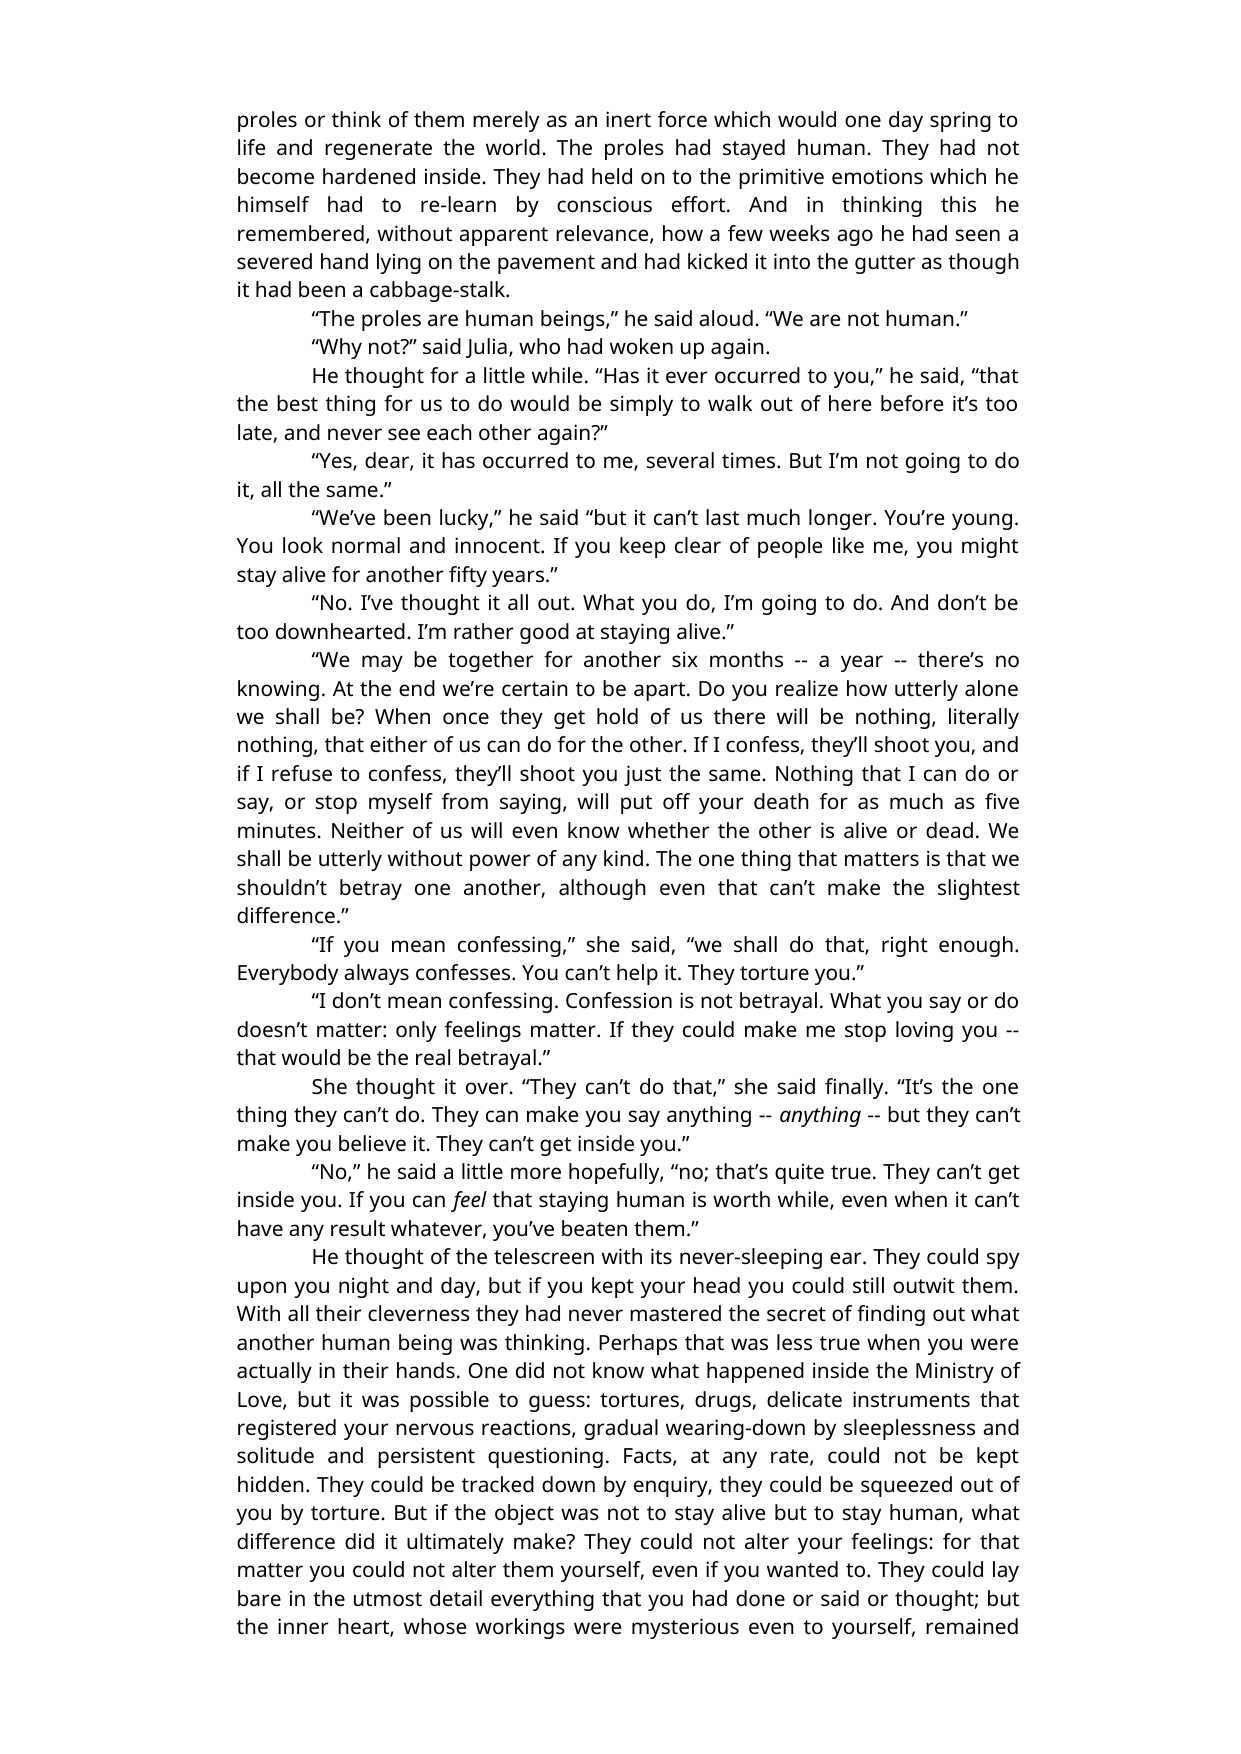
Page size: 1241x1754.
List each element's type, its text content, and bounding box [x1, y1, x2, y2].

text She thought it over. “They can’t do that,” she said finally. “It’s the one thing they can’t do. They can make you say anything -- anything -- but they can’t make you believe it. They can’t get inside you.” [236, 1072, 1021, 1157]
text He thought for a little while. “Has it ever occurred to you,” he said, “that the best thing for us to do would be simply to walk out of here before it’s too late, and never see each other again?” [236, 361, 1021, 446]
text “The proles are human beings,” he said aloud. “We are not human.” [236, 304, 1021, 332]
text “No. I’ve thought it all out. What you do, I’m going to do. And don’t be too downhearted. I’m rather good at staying alive.” [236, 588, 1021, 645]
text “I don’t mean confessing. Confession is not betrayal. What you say or do doesn’t matter: only feelings matter. If they could make me stop loving you -- that would be the real betrayal.” [236, 987, 1021, 1072]
text “Yes, dear, it has occurred to me, several times. But I’m not going to do it, all the same.” [236, 446, 1021, 503]
text “We’ve been lucky,” he said “but it can’t last much longer. You’re young. You look normal and innocent. If you keep clear of people like me, you might stay alive for another fifty years.” [236, 503, 1021, 588]
text He thought of the telescreen with its never-sleeping ear. They could spy upon you night and day, but if you kept your head you could still outwit them. With all their cleverness they had never mastered the secret of finding out what another human being was thinking. Perhaps that was less true when you were actually in their hands. One did not know what happened inside the Ministry of Love, but it was possible to guess: tortures, drugs, delicate instruments that registered your nervous reactions, gradual wearing-down by sleeplessness and solitude and persistent questioning. Facts, at any rate, could not be kept hidden. They could be tracked down by enquiry, they could be squeezed out of you by torture. But if the object was not to stay alive but to stay human, what difference did it ultimately make? They could not alter your feelings: for that matter you could not alter them yourself, even if you wanted to. They could lay bare in the utmost detail everything that you had done or said or thought; but the inner heart, whose workings were mysterious even to yourself, remained [236, 1242, 1021, 1641]
text proles or think of them merely as an inert force which would one day spring to life and regenerate the world. The proles had stayed human. They had not become hardened inside. They had held on to the primitive emotions which he himself had to re-learn by conscious effort. And in thinking this he remembered, without apparent relevance, how a few weeks ago he had seen a severed hand lying on the pavement and had kicked it into the gutter as though it had been a cabbage-stalk. [236, 105, 1021, 304]
text “No,” he said a little more hopefully, “no; that’s quite true. They can’t get inside you. If you can feel that staying human is worth while, even when it can’t have any result whatever, you’ve beaten them.” [236, 1157, 1021, 1242]
text “If you mean confessing,” she said, “we shall do that, right enough. Everybody always confesses. You can’t help it. They torture you.” [236, 930, 1021, 987]
text “We may be together for another six months -- a year -- there’s no knowing. At the end we’re certain to be apart. Do you realize how utterly alone we shall be? When once they get hold of us there will be nothing, literally nothing, that either of us can do for the other. If I confess, they’ll shoot you, and if I refuse to confess, they’ll shoot you just the same. Nothing that I can do or say, or stop myself from saying, will put off your death for as much as five minutes. Neither of us will even know whether the other is alive or dead. We shall be utterly without power of any kind. The one thing that matters is that we shouldn’t betray one another, although even that can’t make the slightest difference.” [236, 645, 1021, 930]
text “Why not?” said Julia, who had woken up again. [236, 332, 1021, 361]
